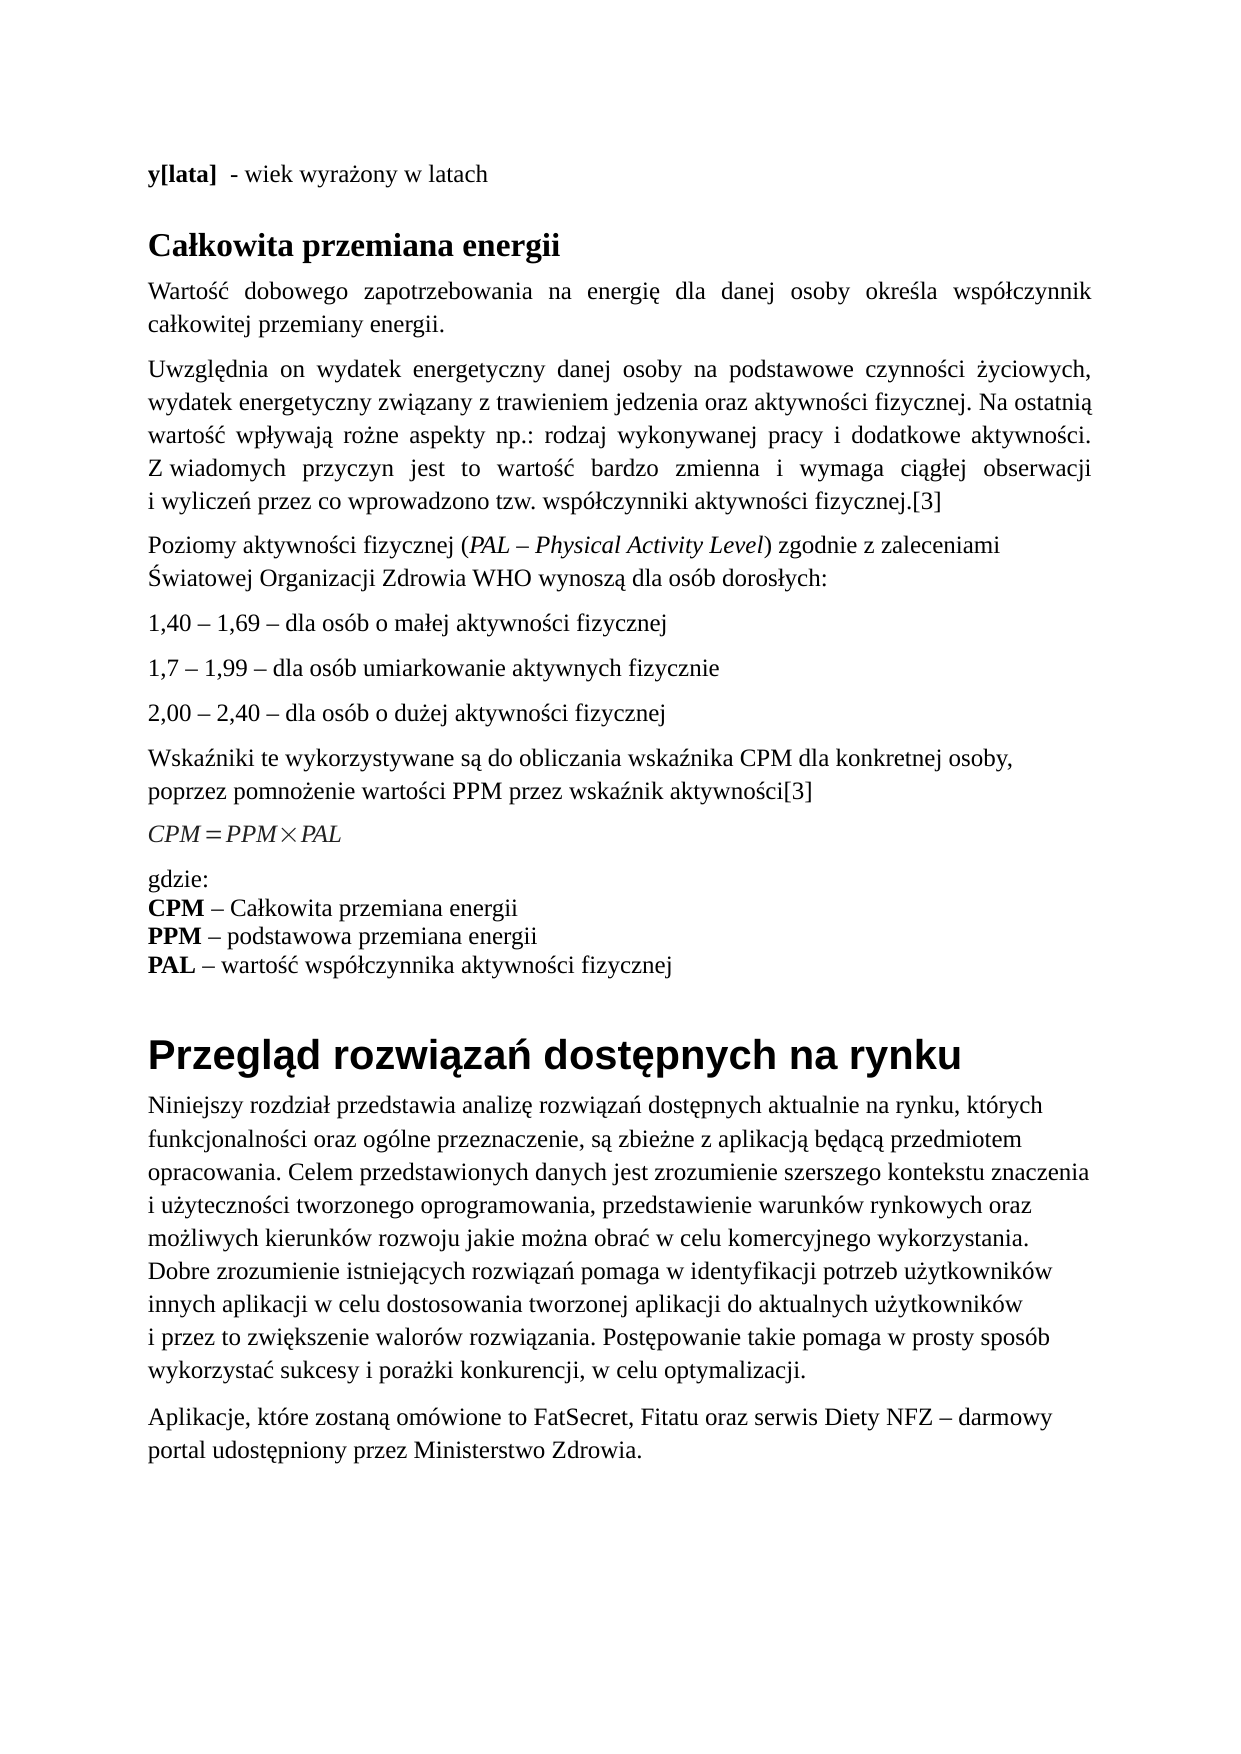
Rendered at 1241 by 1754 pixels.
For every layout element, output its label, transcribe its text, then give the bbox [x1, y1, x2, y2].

text Aplikacje, które zostaną omówione to FatSecret, Fitatu oraz serwis Diety NFZ – darmowy portal udostępniony przez Ministerstwo Zdrowia. [148, 1402, 1092, 1464]
text Uwzględnia on wydatek energetyczny danej osoby na podstawowe czynności życiowych, wydatek energetyczny związany z trawieniem jedzenia oraz aktywności fizycznej. Na ostatnią wartość wpływają rożne aspekty np.: rodzaj wykonywanej pracy i dodatkowe aktywności. Z wiadomych przyczyn jest to wartość bardzo zmienna i wymaga ciągłej obserwacji i wyliczeń przez co wprowadzono tzw. współczynniki aktywności fizycznej.[3] [148, 354, 1092, 514]
text Poziomy aktywności fizycznej (PAL – Physical Activity Level) zgodnie z zaleceniami Światowej Organizacji Zdrowia WHO wynoszą dla osób dorosłych: [148, 531, 1092, 592]
text 1,7 – 1,99 – dla osób umiarkowanie aktywnych fizycznie [148, 653, 1092, 682]
text 1,40 – 1,69 – dla osób o małej aktywności fizycznej [148, 608, 1092, 637]
text PPM – podstawowa przemiana energii [148, 921, 1092, 950]
subtitle Przegląd rozwiązań dostępnych na rynku [148, 1030, 1092, 1078]
text Wartość dobowego zapotrzebowania na energię dla danej osoby określa współczynnik całkowitej przemiany energii. [148, 276, 1092, 338]
text 2,00 – 2,40 – dla osób o dużej aktywności fizycznej [148, 698, 1092, 727]
text y[lata] - wiek wyrażony w latach [148, 159, 1092, 188]
text Wskaźniki te wykorzystywane są do obliczania wskaźnika CPM dla konkretnej osoby, poprzez pomnożenie wartości PPM przez wskaźnik aktywności[3] [148, 743, 1092, 804]
text CPM – Całkowita przemiana energii [148, 893, 1092, 921]
text PAL – wartość współczynnika aktywności fizycznej [148, 950, 1092, 979]
text Niniejszy rozdział przedstawia analizę rozwiązań dostępnych aktualnie na rynku, których funkcjonalności oraz ogólne przeznaczenie, są zbieżne z aplikacją będącą przedmiotem opracowania. Celem przedstawionych danych jest zrozumienie szerszego kontekstu znaczenia i użyteczności tworzonego oprogramowania, przedstawienie warunków rynkowych oraz możliwych kierunków rozwoju jakie można obrać w celu komercyjnego wykorzystania. Dobre zrozumienie istniejących rozwiązań pomaga w identyfikacji potrzeb użytkowników innych aplikacji w celu dostosowania tworzonej aplikacji do aktualnych użytkowników i przez to zwiększenie walorów rozwiązania. Postępowanie takie pomaga w prosty sposób wykorzystać sukcesy i porażki konkurencji, w celu optymalizacji. [148, 1091, 1092, 1383]
text gdzie: [148, 864, 1092, 893]
subtitle Całkowita przemiana energii [148, 225, 1092, 263]
